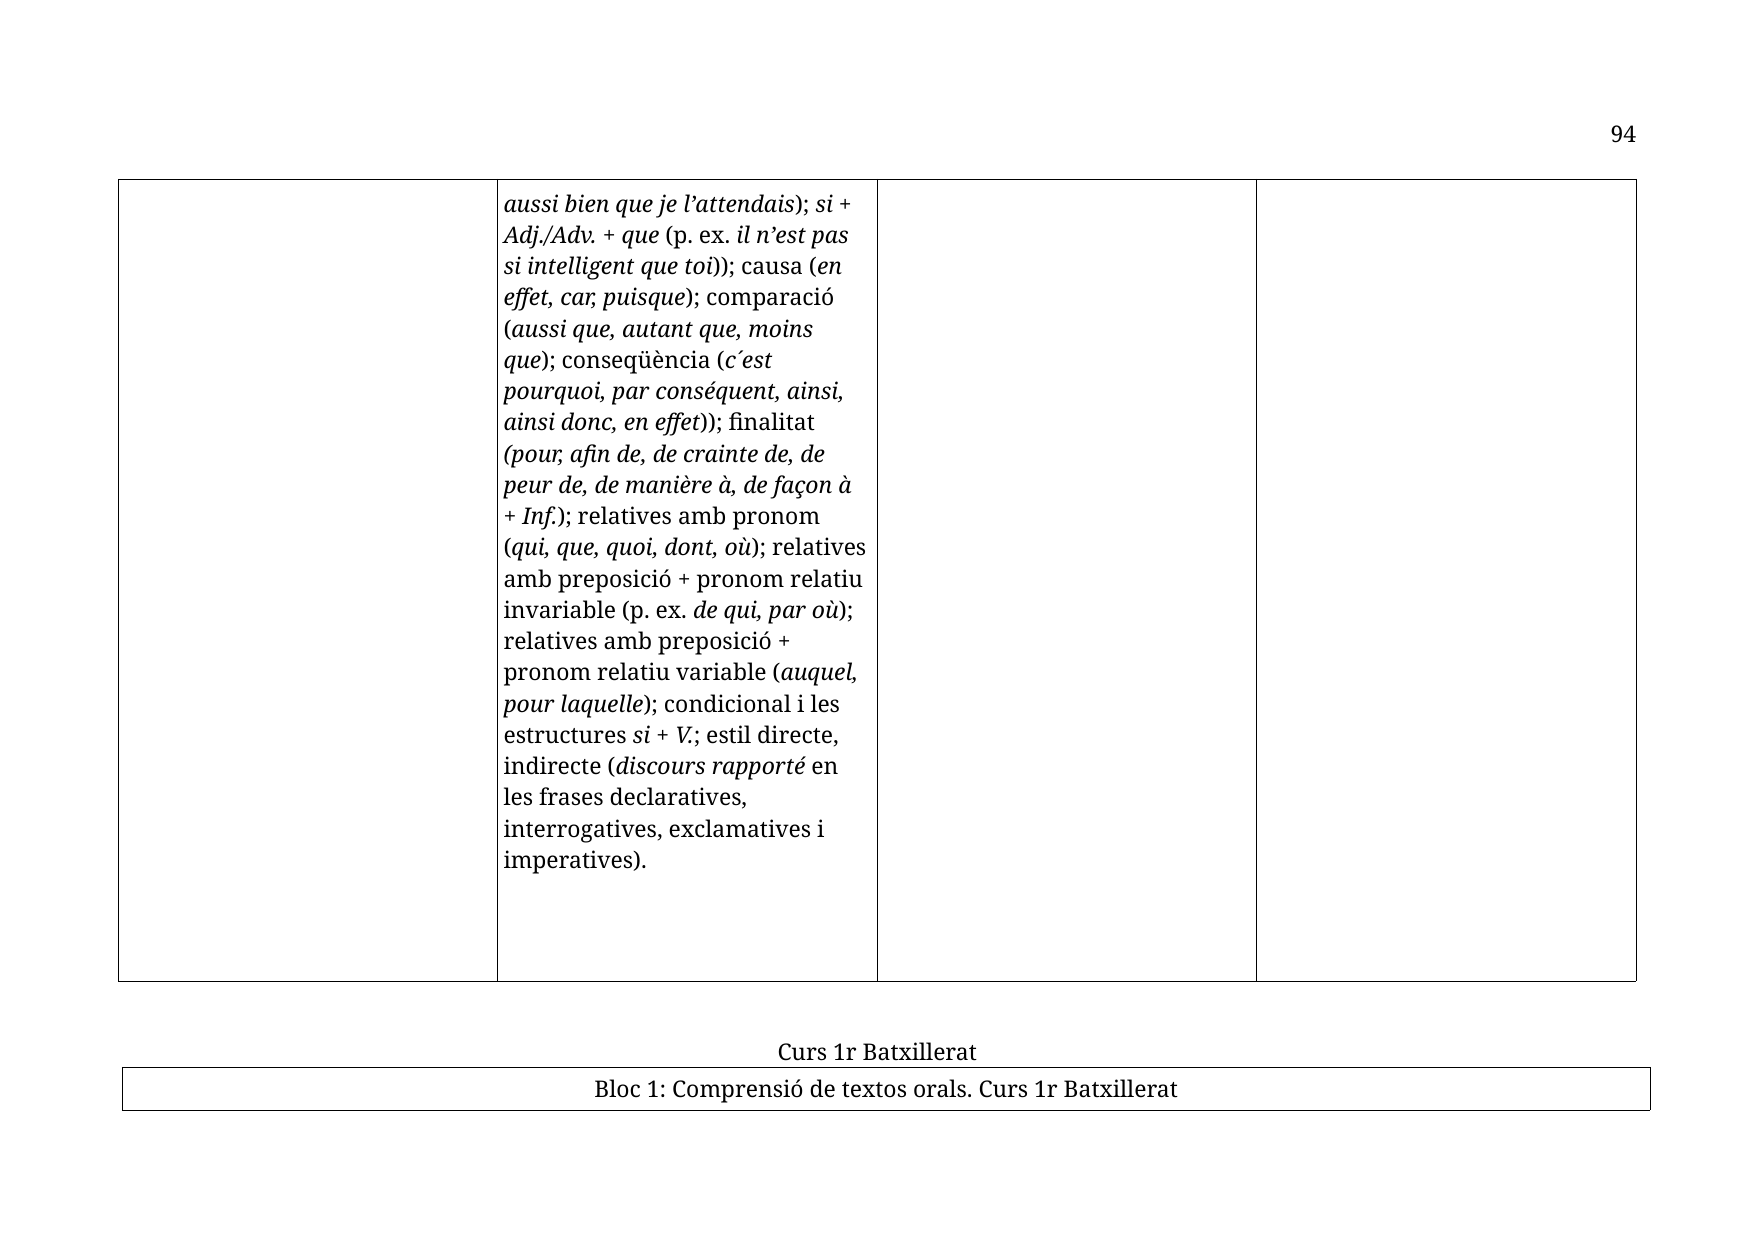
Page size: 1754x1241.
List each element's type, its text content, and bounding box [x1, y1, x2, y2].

table_cell aussi bien que je l’attendais); si + Adj./Adv. + que (p. ex. il n’est pas si intelligent que toi)); causa (en effet, car, puisque); comparació (aussi que, autant que, moins que); conseqüència (c´est pourquoi, par conséquent, ainsi, ainsi donc, en effet)); finalitat (pour, afin de, de crainte de, de peur de, de manière à, de façon à + Inf.); relatives amb pronom (qui, que, quoi, dont, où); relatives amb preposició + pronom relatiu invariable (p. ex. de qui, par où); relatives amb preposició + pronom relatiu variable (auquel, pour laquelle); condicional i les estructures si + V.; estil directe, indirecte (discours rapporté en les frases declaratives, interrogatives, exclamatives i imperatives). [498, 180, 877, 981]
table_cell [119, 180, 497, 981]
table_cell [878, 180, 1256, 981]
subtitle Curs 1r Batxillerat [118, 1036, 1636, 1067]
table_cell [1257, 180, 1636, 981]
table_header Bloc 1: Comprensió de textos orals. Curs 1r Batxillerat [123, 1068, 1650, 1109]
